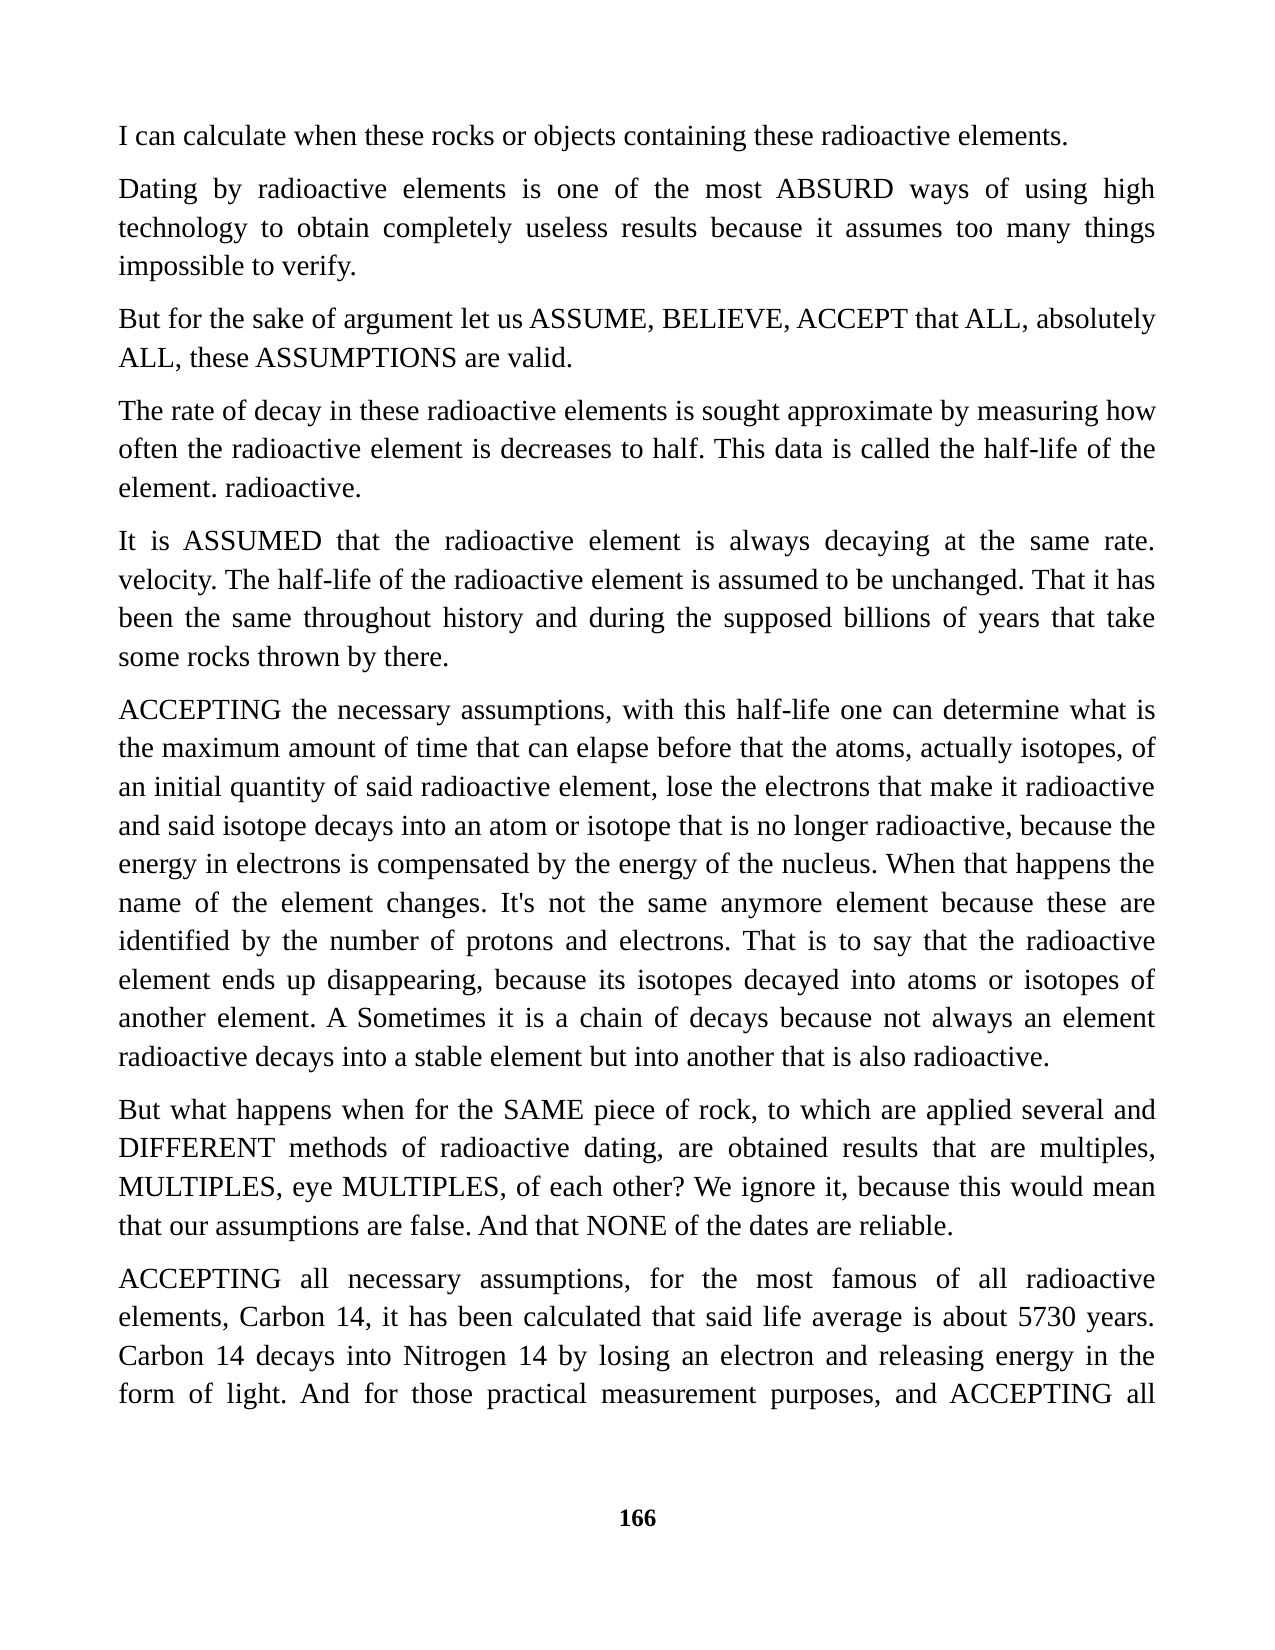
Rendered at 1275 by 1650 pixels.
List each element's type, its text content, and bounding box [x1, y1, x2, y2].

text It is ASSUMED that the radioactive element is always decaying at the same rate. velocity. The half-life of the radioactive element is assumed to be unchanged. That it has been the same throughout history and during the supposed billions of years that take some rocks thrown by there. [118, 523, 1157, 672]
text Dating by radioactive elements is one of the most ABSURD ways of using high technology to obtain completely useless results because it assumes too many things impossible to verify. [118, 171, 1157, 282]
text But what happens when for the SAME piece of rock, to which are applied several and DIFFERENT methods of radioactive dating, are obtained results that are multiples, MULTIPLES, eye MULTIPLES, of each other? We ignore it, because this would mean that our assumptions are false. And that NONE of the dates are reliable. [118, 1092, 1157, 1241]
text I can calculate when these rocks or objects containing these radioactive elements. [118, 118, 1157, 152]
text But for the sake of argument let us ASSUME, BELIEVE, ACCEPT that ALL, absolutely ALL, these ASSUMPTIONS are valid. [118, 301, 1157, 373]
text ACCEPTING the necessary assumptions, with this half-life one can determine what is the maximum amount of time that can elapse before that the atoms, actually isotopes, of an initial quantity of said radioactive element, lose the electrons that make it radioactive and said isotope decays into an atom or isotope that is no longer radioactive, because the energy in electrons is compensated by the energy of the nucleus. When that happens the name of the element changes. It's not the same anymore element because these are identified by the number of protons and electrons. That is to say that the radioactive element ends up disappearing, because its isotopes decayed into atoms or isotopes of another element. A Sometimes it is a chain of decays because not always an element radioactive decays into a stable element but into another that is also radioactive. [118, 692, 1157, 1072]
text ACCEPTING all necessary assumptions, for the most famous of all radioactive elements, Carbon 14, it has been calculated that said life average is about 5730 years. Carbon 14 decays into Nitrogen 14 by losing an electron and releasing energy in the form of light. And for those practical measurement purposes, and ACCEPTING all [118, 1261, 1157, 1410]
text The rate of decay in these radioactive elements is sought approximate by measuring how often the radioactive element is decreases to half. This data is called the half-life of the element. radioactive. [118, 393, 1157, 504]
